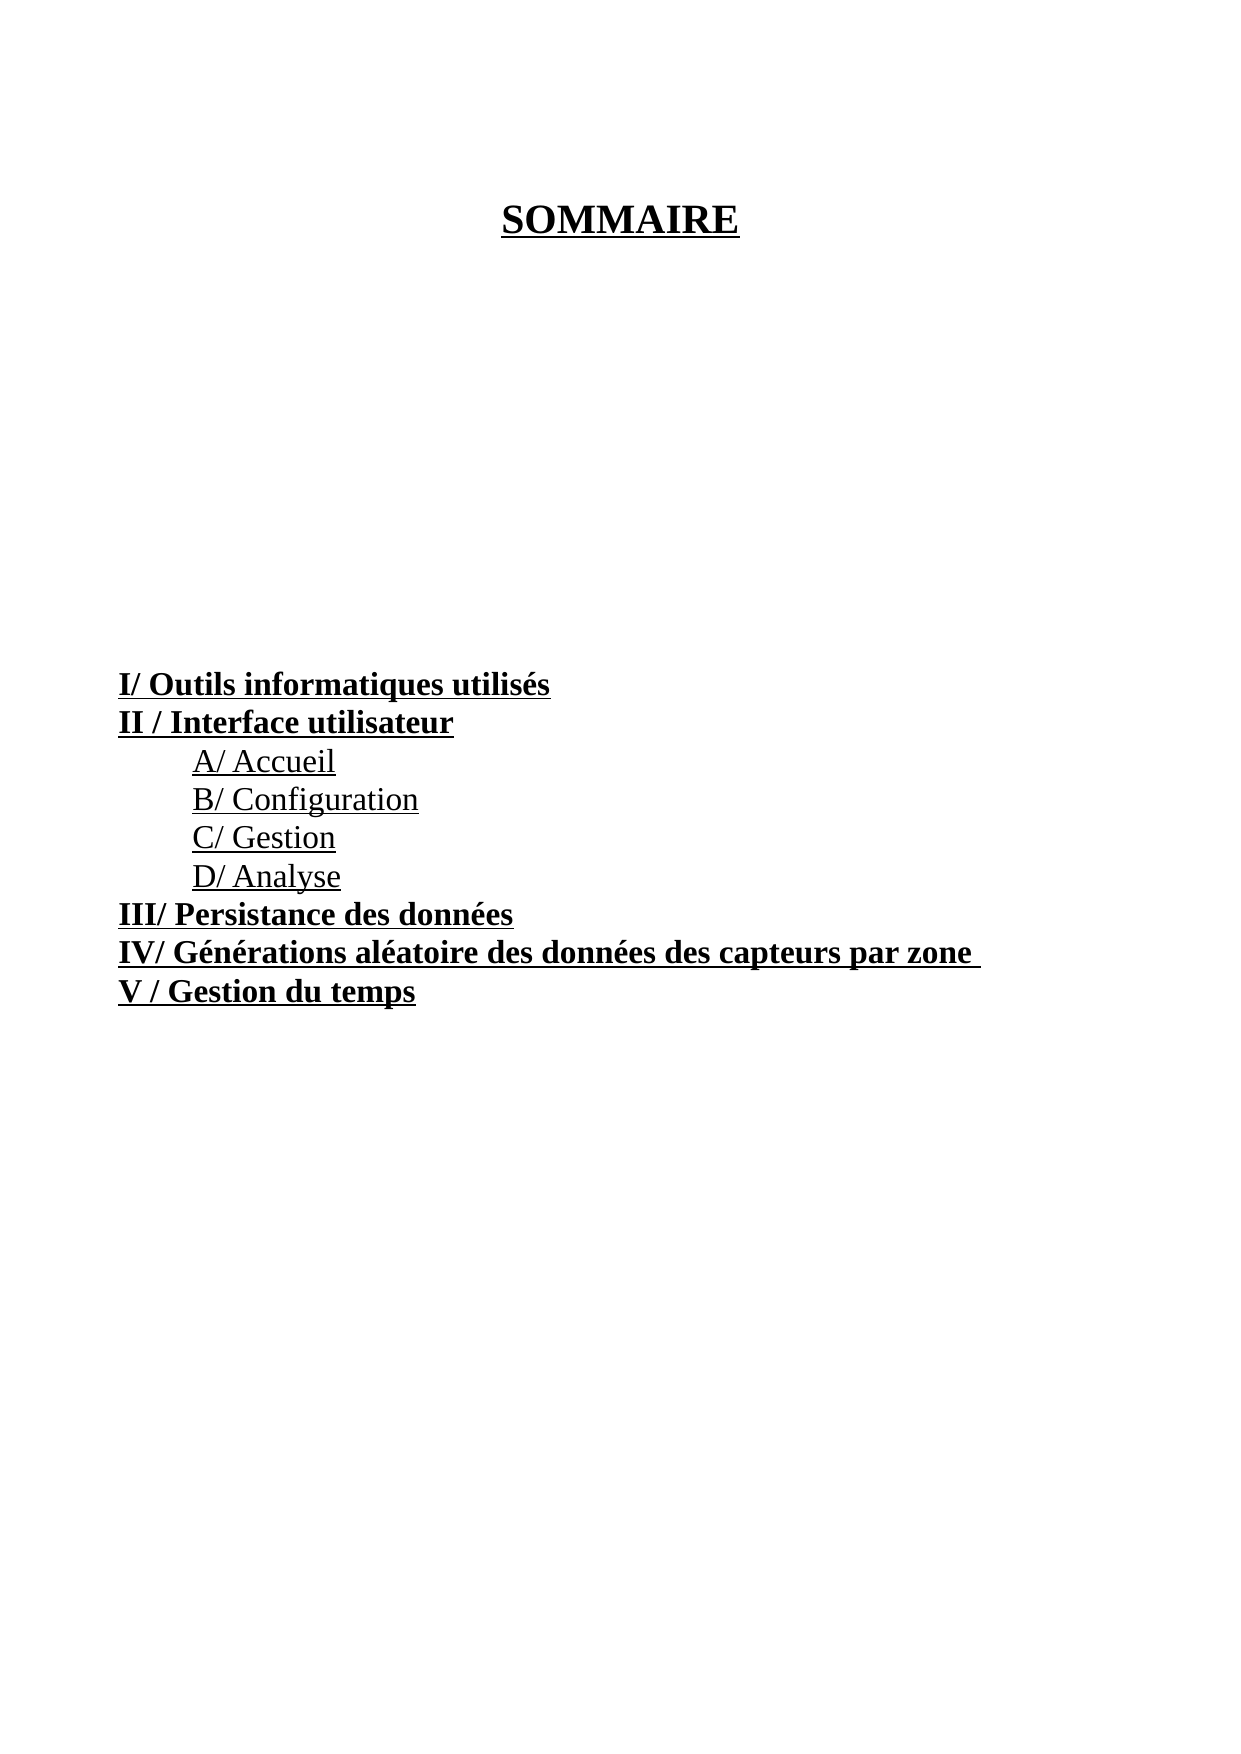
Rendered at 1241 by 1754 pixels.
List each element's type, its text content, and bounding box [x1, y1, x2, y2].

text I/ Outils informatiques utilisés [118, 664, 1122, 703]
text B/ Configuration [118, 779, 1122, 818]
text IV/ Générations aléatoire des données des capteurs par zone [118, 933, 1122, 971]
text C/ Gestion [118, 818, 1122, 856]
text III/ Persistance des données [118, 894, 1122, 933]
text II / Interface utilisateur [118, 703, 1122, 741]
text D/ Analyse [118, 856, 1122, 894]
text SOMMAIRE [118, 195, 1122, 243]
text V / Gestion du temps [118, 971, 1122, 1009]
text A/ Accueil [118, 741, 1122, 779]
